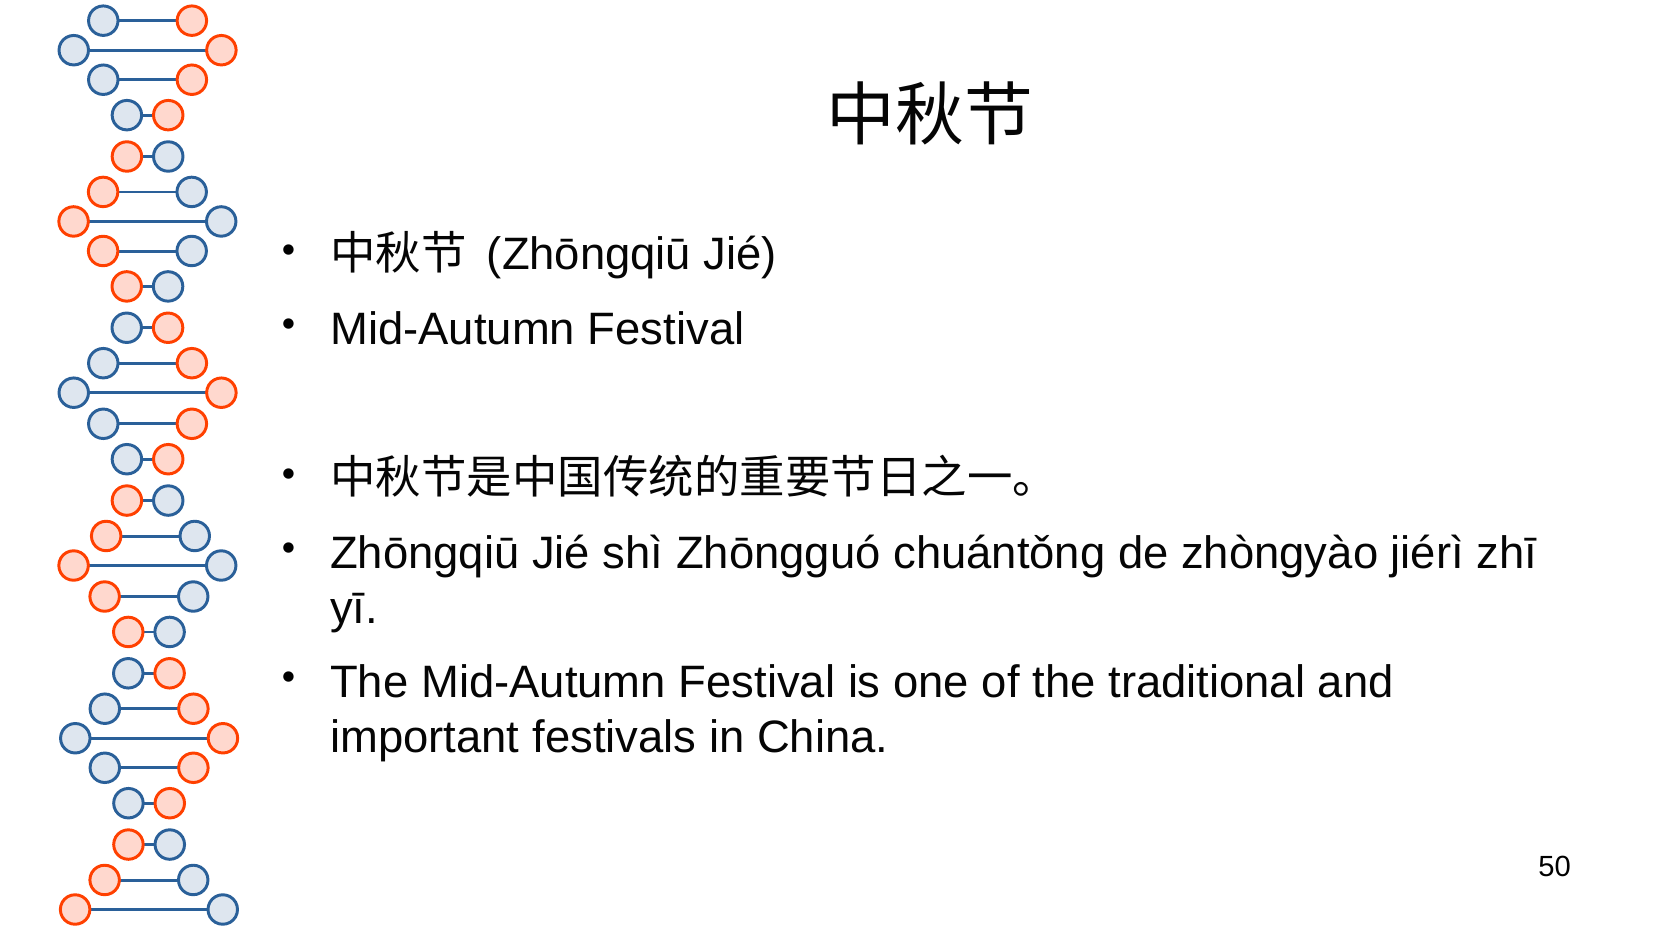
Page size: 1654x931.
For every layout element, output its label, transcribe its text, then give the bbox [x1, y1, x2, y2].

title 中秋节 [265, 35, 1595, 189]
list 中秋节 (Zhōngqiū Jié) Mid-Autumn Festival 中秋节是中国传统的重要节日之一。 Zhōngqiū Jié shì Zhōngguó chuántǒng de zhòngyào jiérì zhī yī. The Mid-Autumn Festival is one of the traditional and important festivals in China. [265, 224, 1595, 764]
